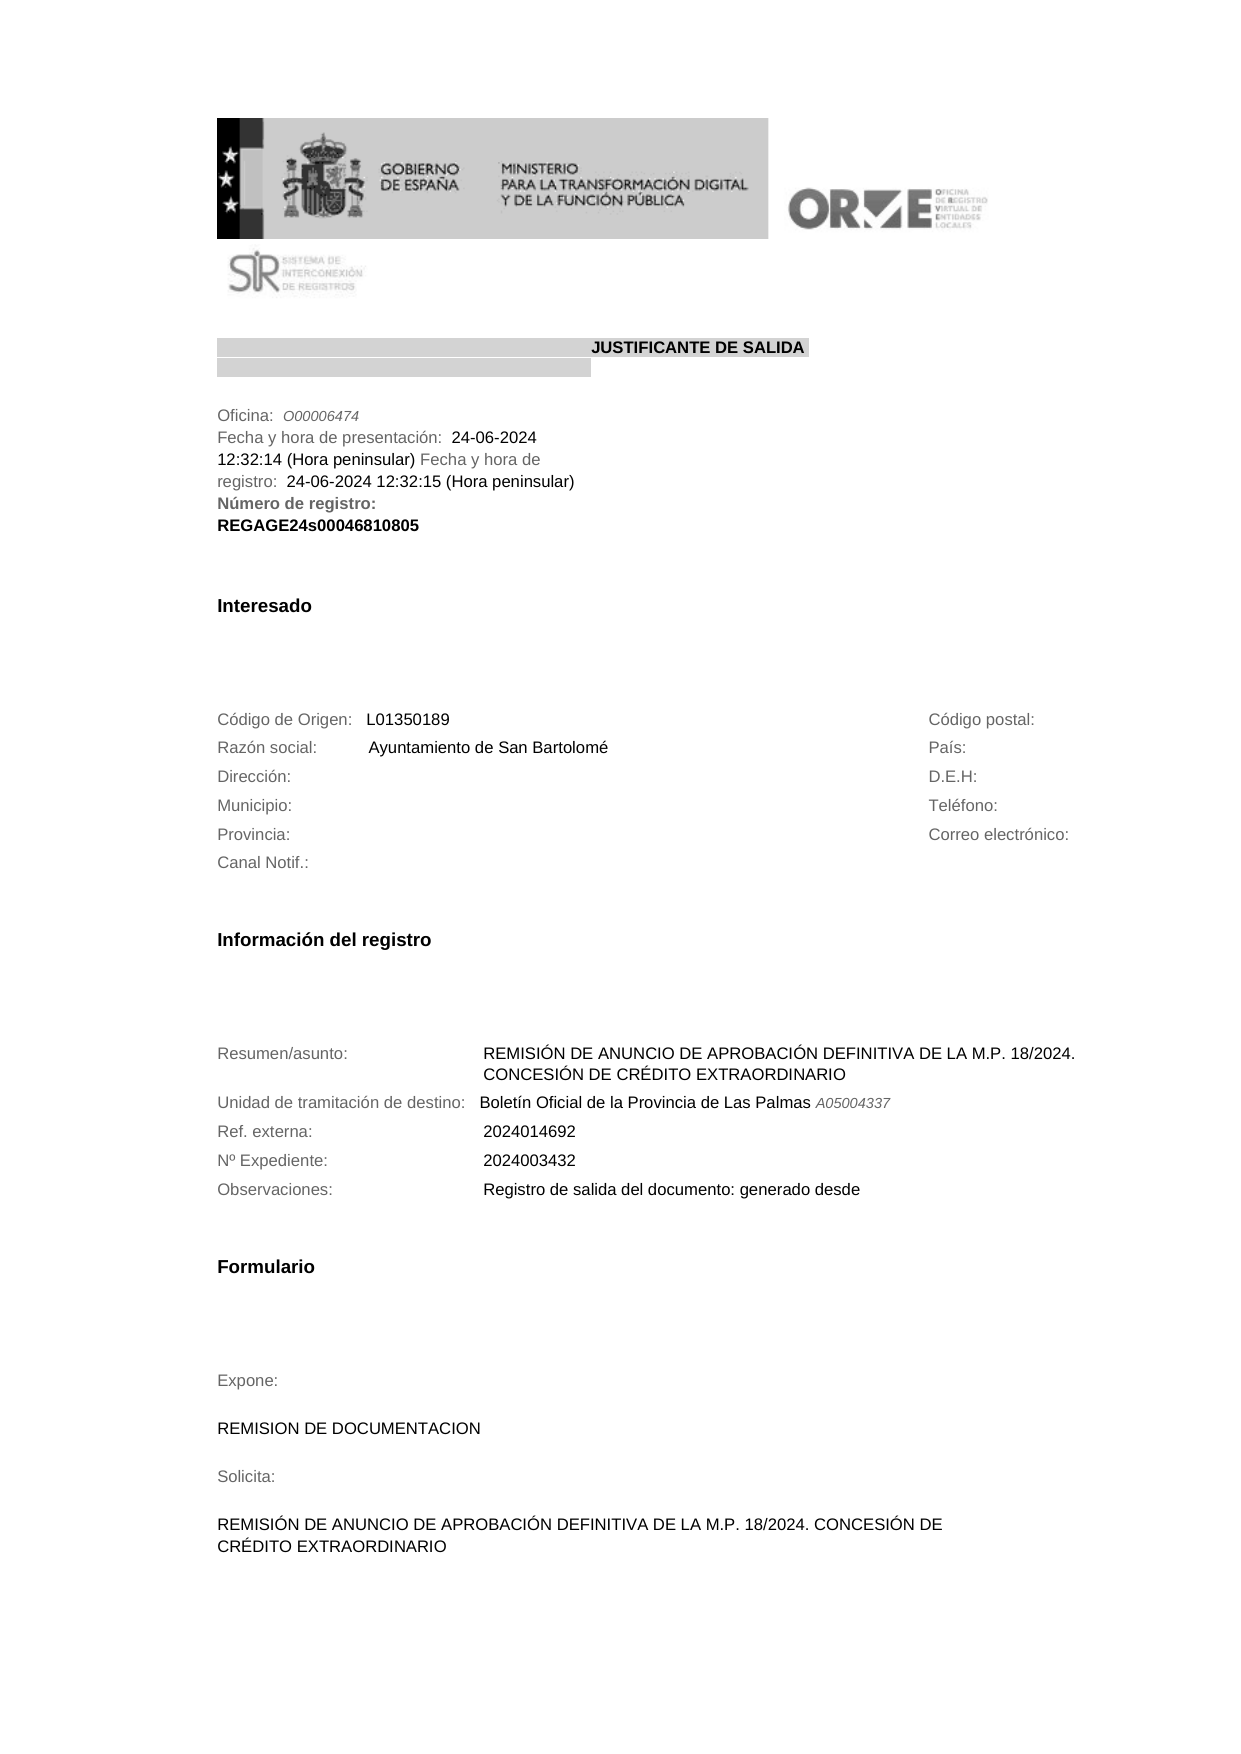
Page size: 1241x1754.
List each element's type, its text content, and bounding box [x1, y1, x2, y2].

text Municipio: Teléfono: [217, 796, 1122, 815]
text Oficina: O00006474 [217, 405, 1122, 424]
text Formulario [217, 1256, 1122, 1277]
text Ref. externa: 2024014692 [217, 1122, 1122, 1141]
text Código de Origen: L01350189 Código postal: [217, 709, 1122, 728]
text Razón social: Ayuntamiento de San Bartolomé País: [217, 738, 1122, 757]
text JUSTIFICANTE DE SALIDA [217, 338, 1122, 377]
text REMISIÓN DE ANUNCIO DE APROBACIÓN DEFINITIVA DE LA M.P. 18/2024. CONCESIÓN DE CRÉDITO EXTRAORDINARIO [217, 1514, 988, 1556]
text Información del registro [217, 929, 1122, 951]
text Provincia: Correo electrónico: [217, 824, 1122, 843]
text Canal Notif.: [217, 853, 1122, 872]
text REMISION DE DOCUMENTACION [217, 1418, 1122, 1438]
text CONCESIÓN DE CRÉDITO EXTRAORDINARIO [483, 1064, 1122, 1083]
text Observaciones: Registro de salida del documento: generado desde [217, 1179, 1122, 1198]
text Unidad de tramitación de destino: Boletín Oficial de la Provincia de Las Palmas A05004337 [217, 1093, 1122, 1112]
text Fecha y hora de presentación: 24-06-2024 12:32:14 (Hora peninsular) Fecha y hora de registro: 24-06-2024 12:32:15 (Hora peninsular) Número de registro: REGAGE24s00046810805 [217, 428, 575, 535]
text Interesado [217, 594, 1122, 616]
text Solicita: [217, 1466, 1122, 1486]
text Resumen/asunto: REMISIÓN DE ANUNCIO DE APROBACIÓN DEFINITIVA DE LA M.P. 18/2024. [217, 1044, 1122, 1063]
text Nº Expediente: 2024003432 [217, 1151, 1122, 1170]
text Dirección: D.E.H: [217, 767, 1122, 786]
text Expone: [217, 1371, 1122, 1390]
